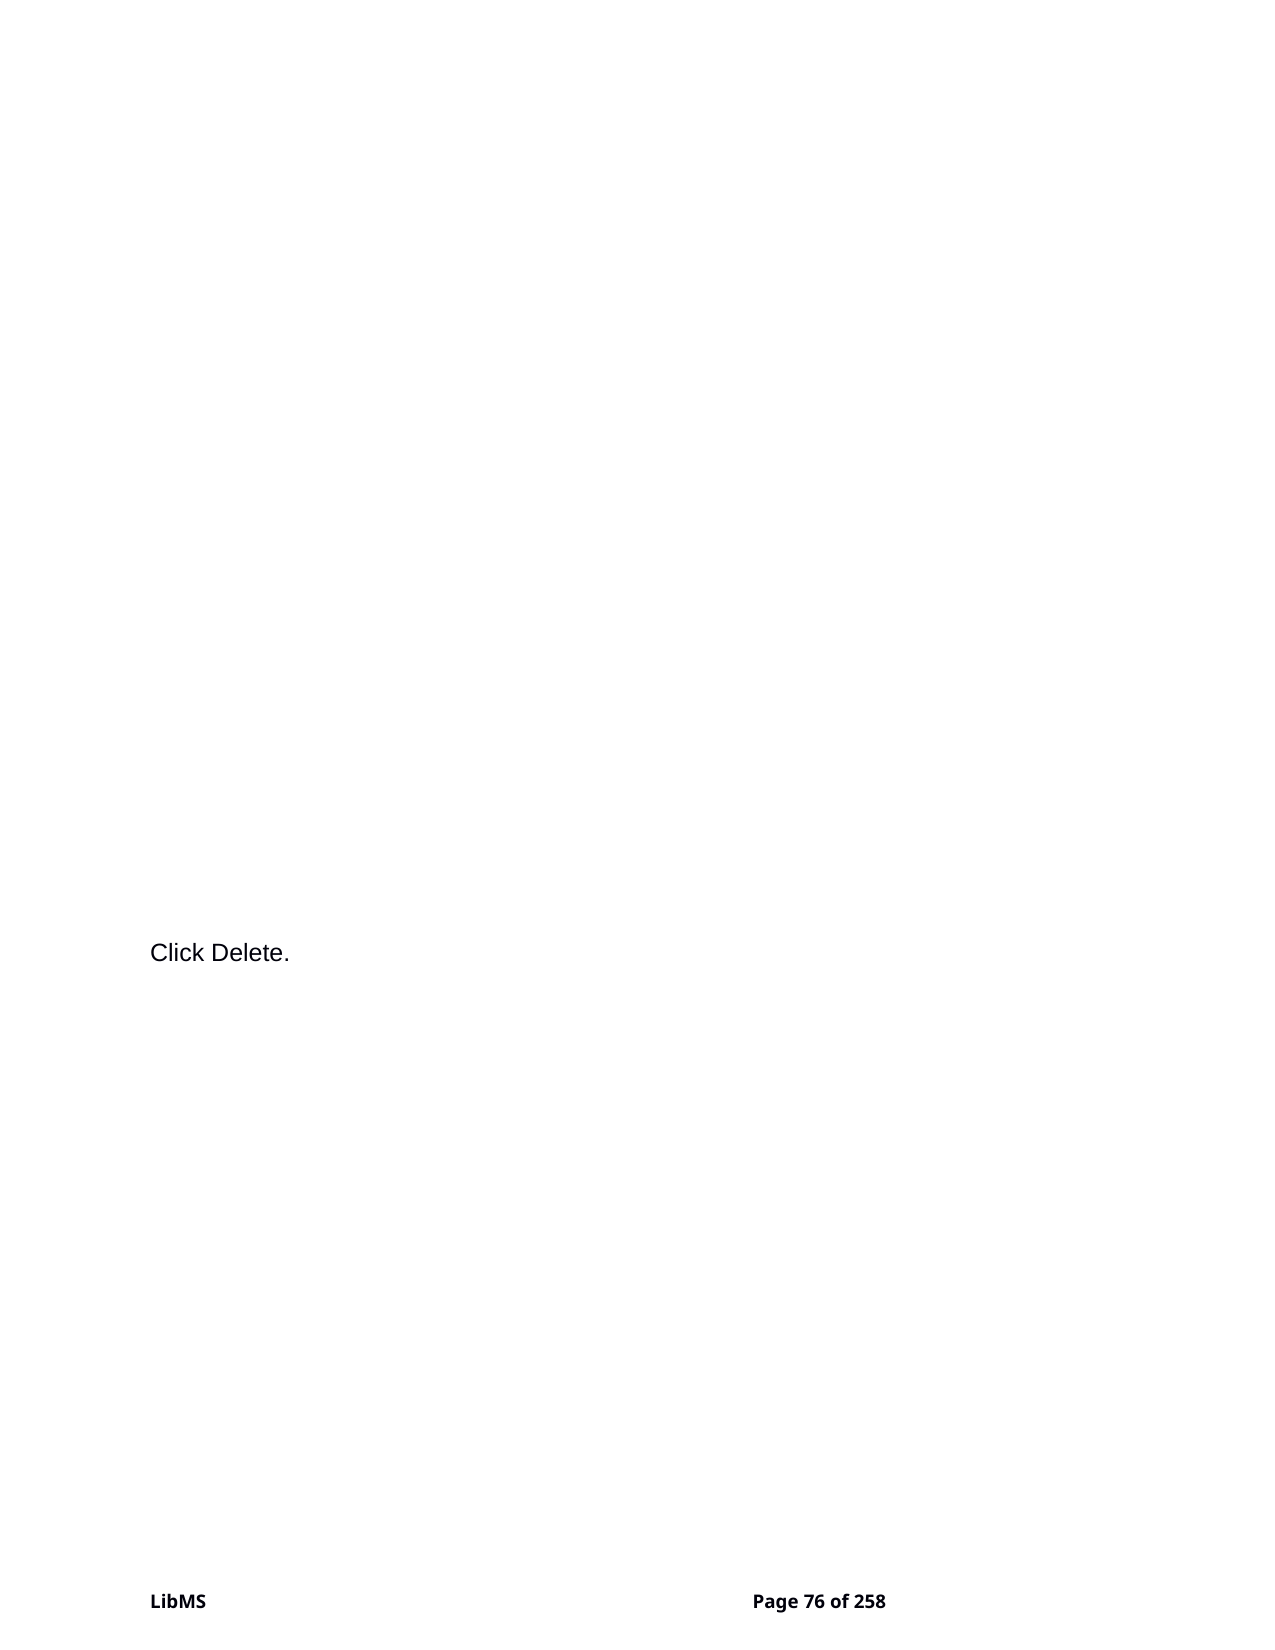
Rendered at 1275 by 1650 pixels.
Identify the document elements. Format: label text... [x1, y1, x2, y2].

text Click Delete. [150, 133, 1125, 996]
